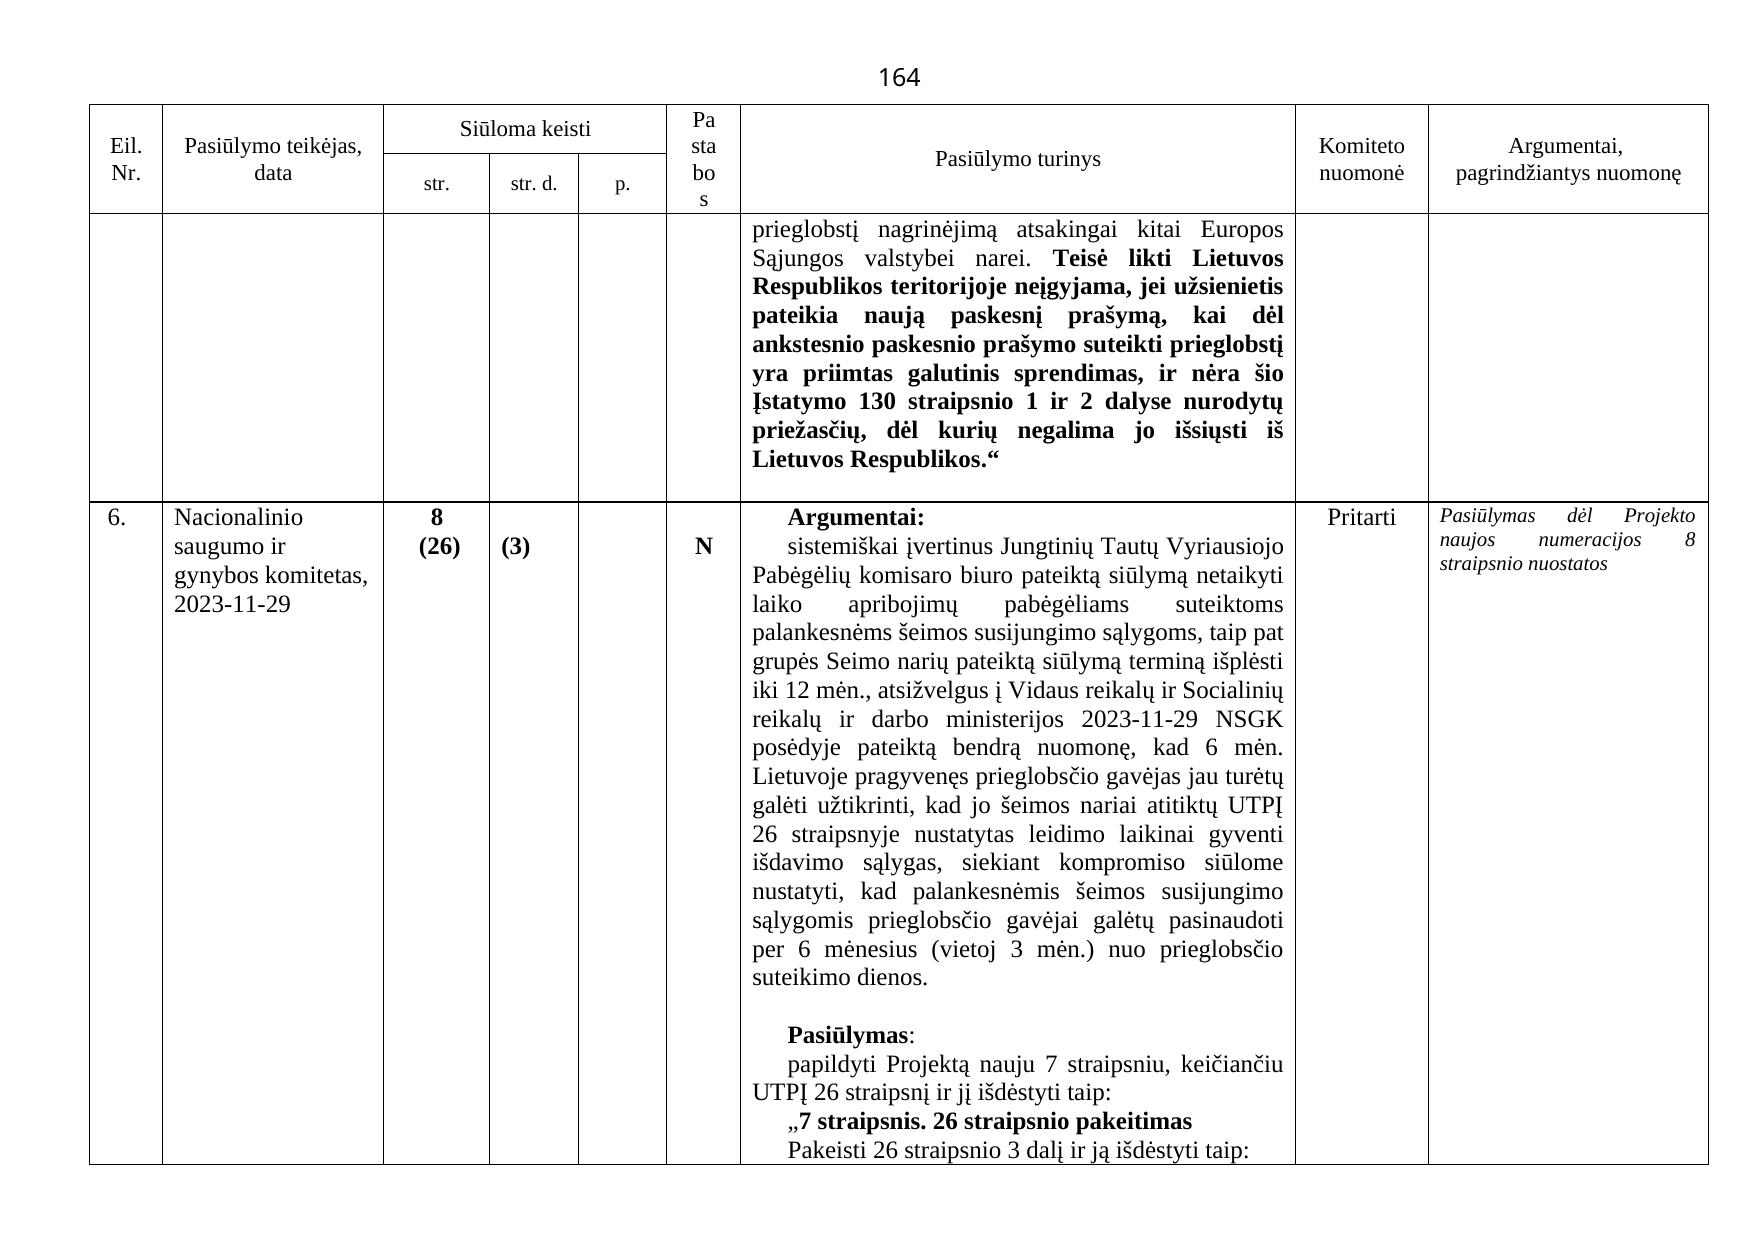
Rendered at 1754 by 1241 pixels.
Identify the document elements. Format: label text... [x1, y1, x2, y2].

table_header Pasiūlymo turinys [741, 105, 1295, 213]
table_cell [163, 214, 383, 501]
table_cell [90, 214, 162, 501]
table_header Siūloma keisti [384, 105, 666, 153]
table_cell 8 (26) [384, 503, 489, 1164]
table_header Pastabos [667, 105, 740, 213]
table_cell [1296, 214, 1428, 501]
table_cell p. [579, 154, 666, 213]
table_cell (3) [490, 503, 578, 1164]
table_cell Argumentai: sistemiškai įvertinus Jungtinių Tautų Vyriausiojo Pabėgėlių komisaro biuro pateiktą siūlymą netaikyti laiko apribojimų pabėgėliams suteiktoms palankesnėms šeimos susijungimo sąlygoms, taip pat grupės Seimo narių pateiktą siūlymą terminą išplėsti iki 12 mėn., atsižvelgus į Vidaus reikalų ir Socialinių reikalų ir darbo ministerijos 2023-11-29 NSGK posėdyje pateiktą bendrą nuomonę, kad 6 mėn. Lietuvoje pragyvenęs prieglobsčio gavėjas jau turėtų galėti užtikrinti, kad jo šeimos nariai atitiktų UTPĮ 26 straipsnyje nustatytas leidimo laikinai gyventi išdavimo sąlygas, siekiant kompromiso siūlome nustatyti, kad palankesnėmis šeimos susijungimo sąlygomis prieglobsčio gavėjai galėtų pasinaudoti per 6 mėnesius (vietoj 3 mėn.) nuo prieglobsčio suteikimo dienos. Pasiūlymas: papildyti Projektą nauju 7 straipsniu, keičiančiu UTPĮ 26 straipsnį ir jį išdėstyti taip: „7 straipsnis. 26 straipsnio pakeitimas Pakeisti 26 straipsnio 3 dalį ir ją išdėstyti taip: [741, 503, 1295, 1164]
table_cell [490, 214, 578, 501]
table_header Eil. Nr. [90, 105, 162, 213]
table_cell Pritarti [1296, 503, 1428, 1164]
table_cell [384, 214, 489, 501]
table_cell Nacionalinio saugumo ir gynybos komitetas, 2023-11-29 [163, 503, 383, 1164]
table_header Komiteto nuomonė [1296, 105, 1428, 213]
table_cell str. d. [490, 154, 578, 213]
table_cell N [667, 503, 740, 1164]
table_cell [579, 214, 666, 501]
table_cell [1429, 214, 1708, 501]
table_cell [667, 214, 740, 501]
table_cell [90, 503, 162, 1164]
table_header Argumentai, pagrindžiantys nuomonę [1429, 105, 1708, 213]
table_cell prieglobstį nagrinėjimą atsakingai kitai Europos Sąjungos valstybei narei. Teisė likti Lietuvos Respublikos teritorijoje neįgyjama, jei užsienietis pateikia naują paskesnį prašymą, kai dėl ankstesnio paskesnio prašymo suteikti prieglobstį yra priimtas galutinis sprendimas, ir nėra šio Įstatymo 130 straipsnio 1 ir 2 dalyse nurodytų priežasčių, dėl kurių negalima jo išsiųsti iš Lietuvos Respublikos.“ [741, 214, 1295, 501]
table_cell Pasiūlymas dėl Projekto naujos numeracijos 8 straipsnio nuostatos [1429, 503, 1708, 1164]
table_cell str. [384, 154, 489, 213]
table_header Pasiūlymo teikėjas, data [163, 105, 383, 213]
table_cell [579, 503, 666, 1164]
